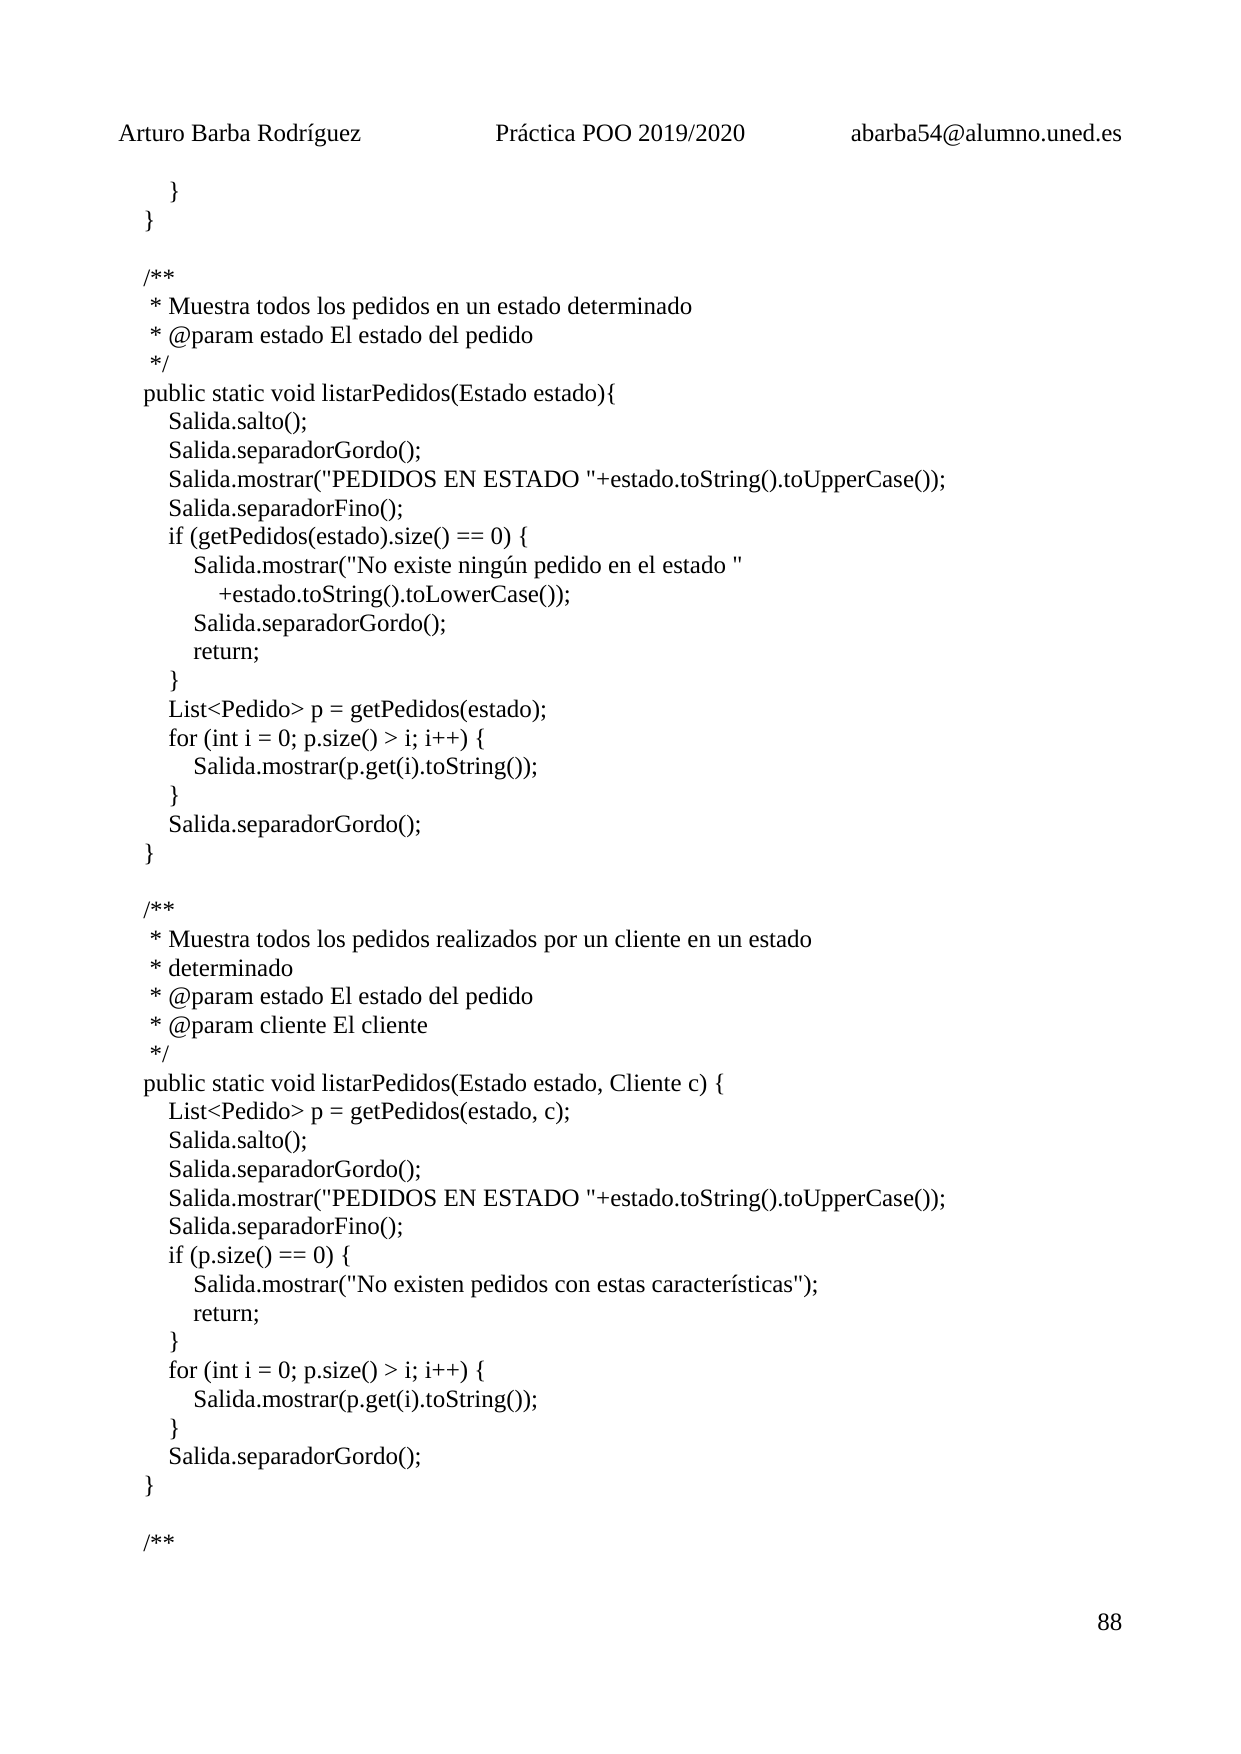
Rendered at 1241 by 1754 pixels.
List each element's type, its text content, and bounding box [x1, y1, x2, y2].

text +estado.toString().toLowerCase()); [118, 579, 1122, 608]
text Salida.separadorFino(); [118, 493, 1122, 521]
text } [118, 1413, 1122, 1441]
text Salida.mostrar(p.get(i).toString()); [118, 1384, 1122, 1413]
text * determinado [118, 953, 1122, 981]
text if (getPedidos(estado).size() == 0) { [118, 521, 1122, 550]
text } [118, 780, 1122, 809]
text Salida.mostrar("No existe ningún pedido en el estado " [118, 550, 1122, 579]
text /** [118, 1528, 1122, 1556]
text } [118, 1470, 1122, 1499]
text return; [118, 636, 1122, 665]
text Salida.mostrar("No existen pedidos con estas características"); [118, 1269, 1122, 1298]
text */ [118, 349, 1122, 378]
text Salida.mostrar("PEDIDOS EN ESTADO "+estado.toString().toUpperCase()); [118, 1183, 1122, 1211]
text List<Pedido> p = getPedidos(estado, c); [118, 1096, 1122, 1125]
text } [118, 176, 1122, 205]
text * Muestra todos los pedidos realizados por un cliente en un estado [118, 924, 1122, 953]
text Salida.separadorGordo(); [118, 1154, 1122, 1183]
text Salida.salto(); [118, 406, 1122, 435]
text Salida.mostrar(p.get(i).toString()); [118, 751, 1122, 780]
text } [118, 838, 1122, 866]
text */ [118, 1039, 1122, 1068]
text if (p.size() == 0) { [118, 1240, 1122, 1269]
text Salida.separadorGordo(); [118, 1441, 1122, 1470]
text return; [118, 1298, 1122, 1326]
text Salida.separadorGordo(); [118, 809, 1122, 838]
text /** [118, 895, 1122, 924]
text for (int i = 0; p.size() > i; i++) { [118, 723, 1122, 751]
text /** [118, 263, 1122, 291]
text } [118, 205, 1122, 234]
text for (int i = 0; p.size() > i; i++) { [118, 1355, 1122, 1384]
text * @param estado El estado del pedido [118, 981, 1122, 1010]
text Salida.separadorGordo(); [118, 608, 1122, 636]
text List<Pedido> p = getPedidos(estado); [118, 694, 1122, 723]
text Salida.separadorGordo(); [118, 435, 1122, 464]
text * Muestra todos los pedidos en un estado determinado [118, 291, 1122, 320]
text * @param cliente El cliente [118, 1010, 1122, 1039]
text } [118, 1326, 1122, 1355]
text public static void listarPedidos(Estado estado){ [118, 378, 1122, 406]
text } [118, 665, 1122, 694]
text public static void listarPedidos(Estado estado, Cliente c) { [118, 1068, 1122, 1096]
text Salida.mostrar("PEDIDOS EN ESTADO "+estado.toString().toUpperCase()); [118, 464, 1122, 493]
text Salida.separadorFino(); [118, 1211, 1122, 1240]
text Salida.salto(); [118, 1125, 1122, 1154]
text * @param estado El estado del pedido [118, 320, 1122, 349]
